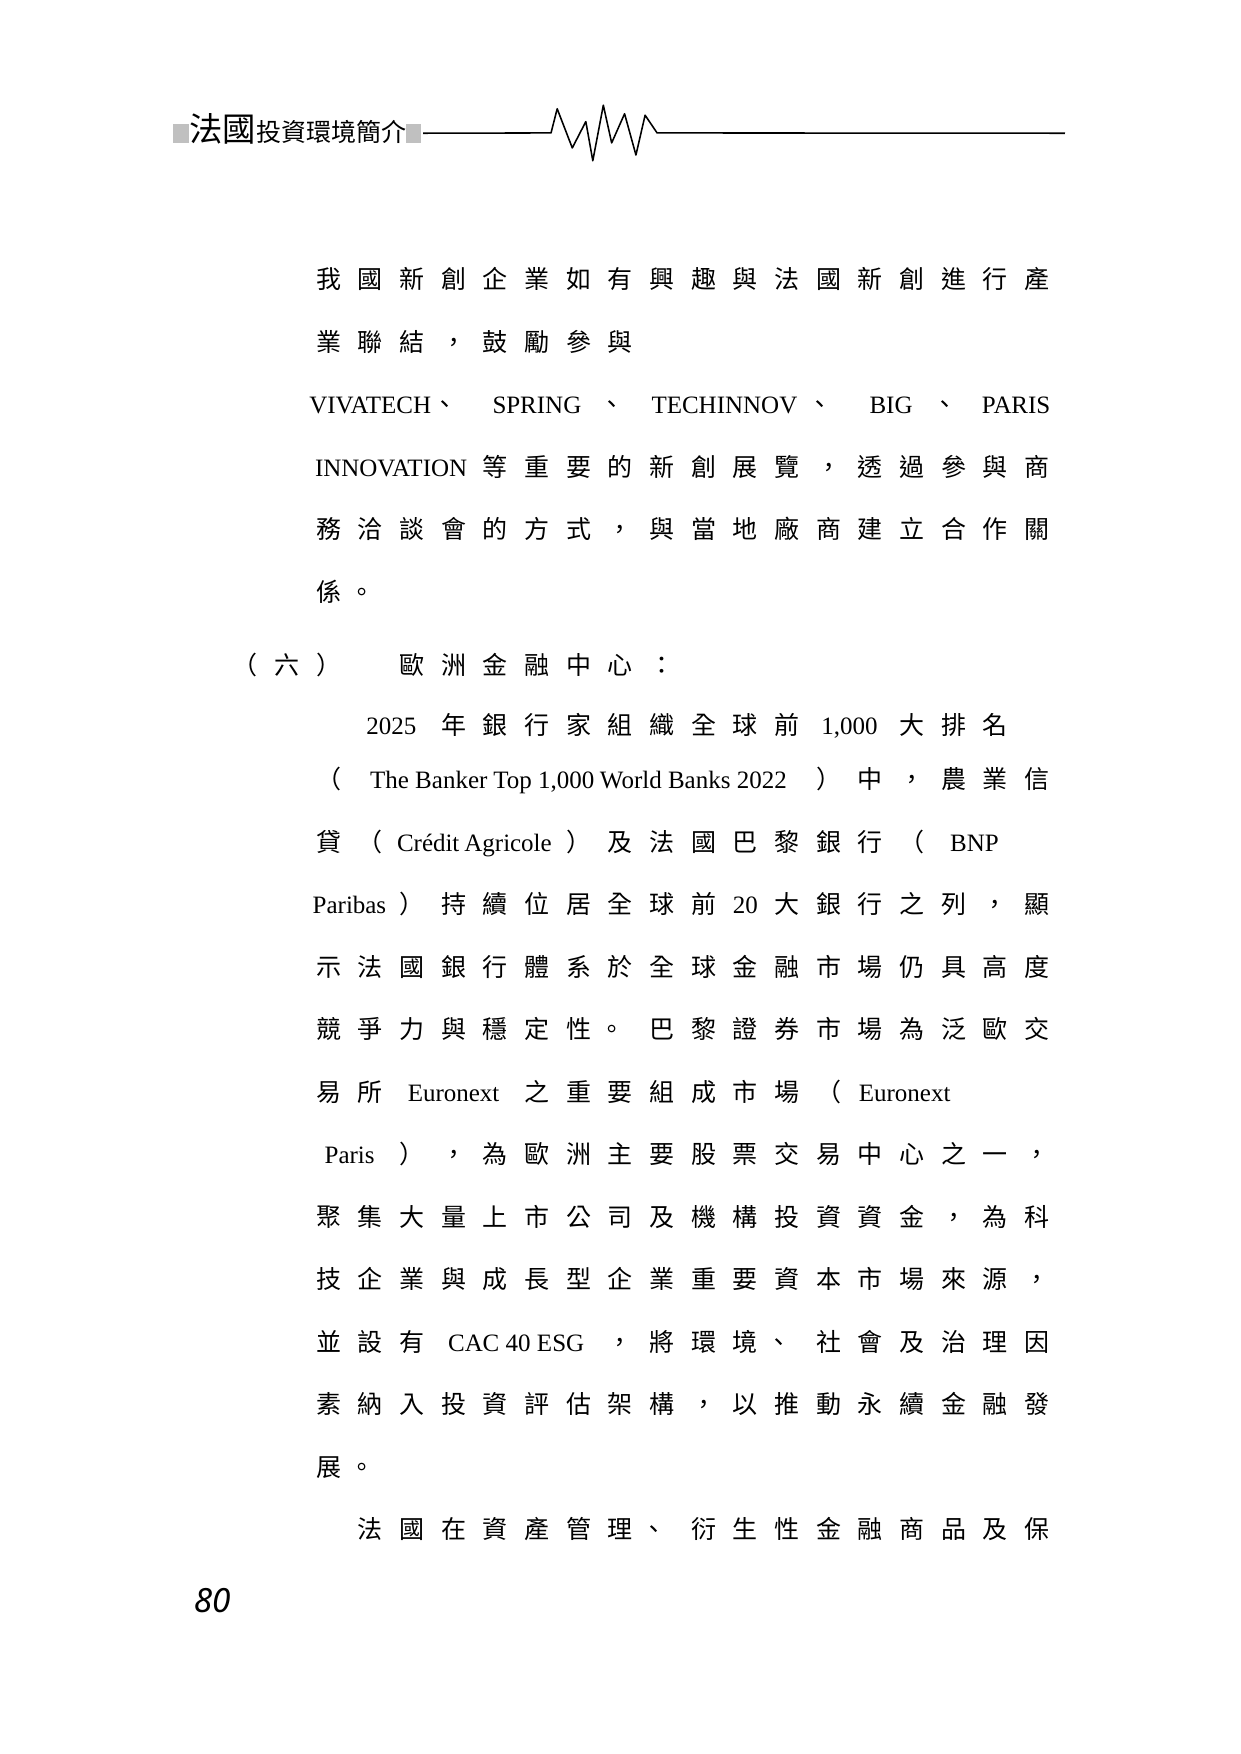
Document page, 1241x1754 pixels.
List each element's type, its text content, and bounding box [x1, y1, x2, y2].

text 我國新創企業如有興趣與法國新創進行產業聯結，鼓勵參與VIVATECH、SPRING、TECHINNOV、BIG、PARIS INNOVATION等重要的新創展覽，透過參與商務洽談會的方式，與當地廠商建立合作關係。 [281, 236, 1058, 611]
text （六） 歐洲金融中心： [207, 611, 1058, 674]
text 2025年銀行家組織全球前1,000大排名（The Banker Top 1,000 World Banks 2022）中，農業信貸（Crédit Agricole）及法國巴黎銀行（BNP Paribas）持續位居全球前20大銀行之列，顯示法國銀行體系於全球金融市場仍具高度競爭力與穩定性。巴黎證券市場為泛歐交易所Euronext之重要組成市場（Euronext Paris），為歐洲主要股票交易中心之一，聚集大量上市公司及機構投資資金，為科技企業與成長型企業重要資本市場來源，並設有CAC 40 ESG，將環境、社會及治理因素納入投資評估架構，以推動永續金融發展。 [281, 674, 1058, 1486]
text 法國在資產管理、衍生性金融商品及保 [281, 1486, 1058, 1549]
